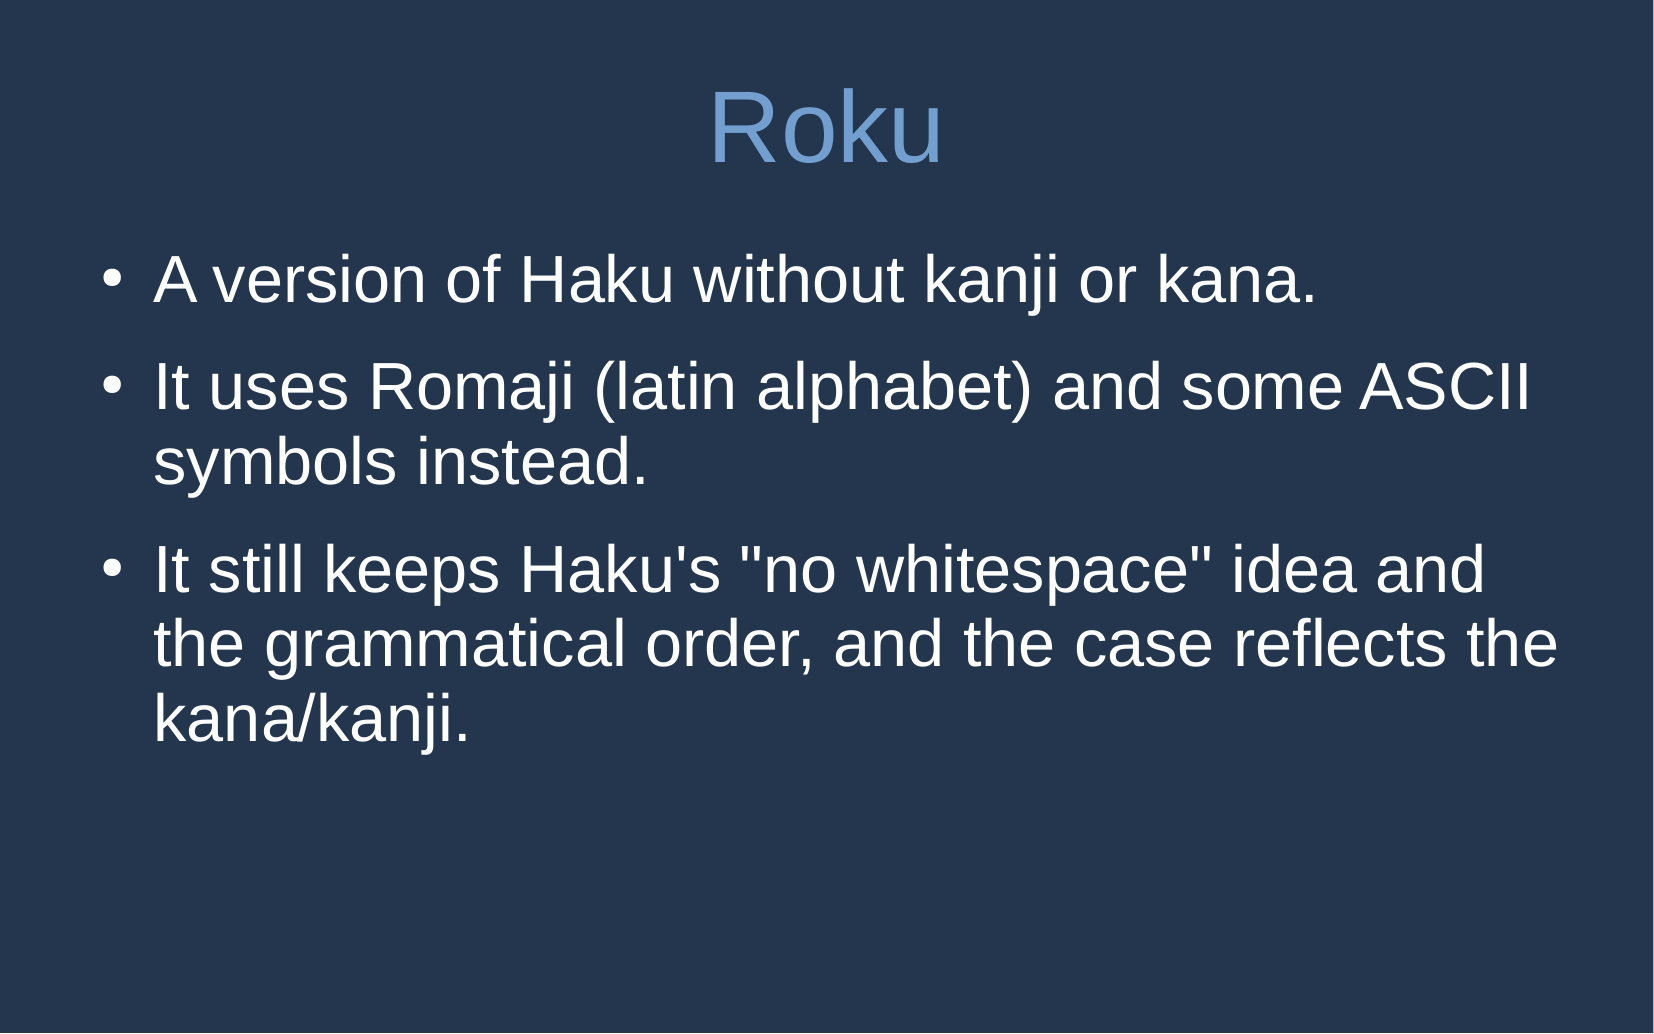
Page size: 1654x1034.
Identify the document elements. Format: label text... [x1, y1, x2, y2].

list A version of Haku without kanji or kana. It uses Romaji (latin alphabet) and some ASCII symbols instead. It still keeps Haku's "no whitespace" idea and the grammatical order, and the case reflects the kana/kanji. [82, 241, 1571, 842]
title Roku [82, 41, 1571, 214]
